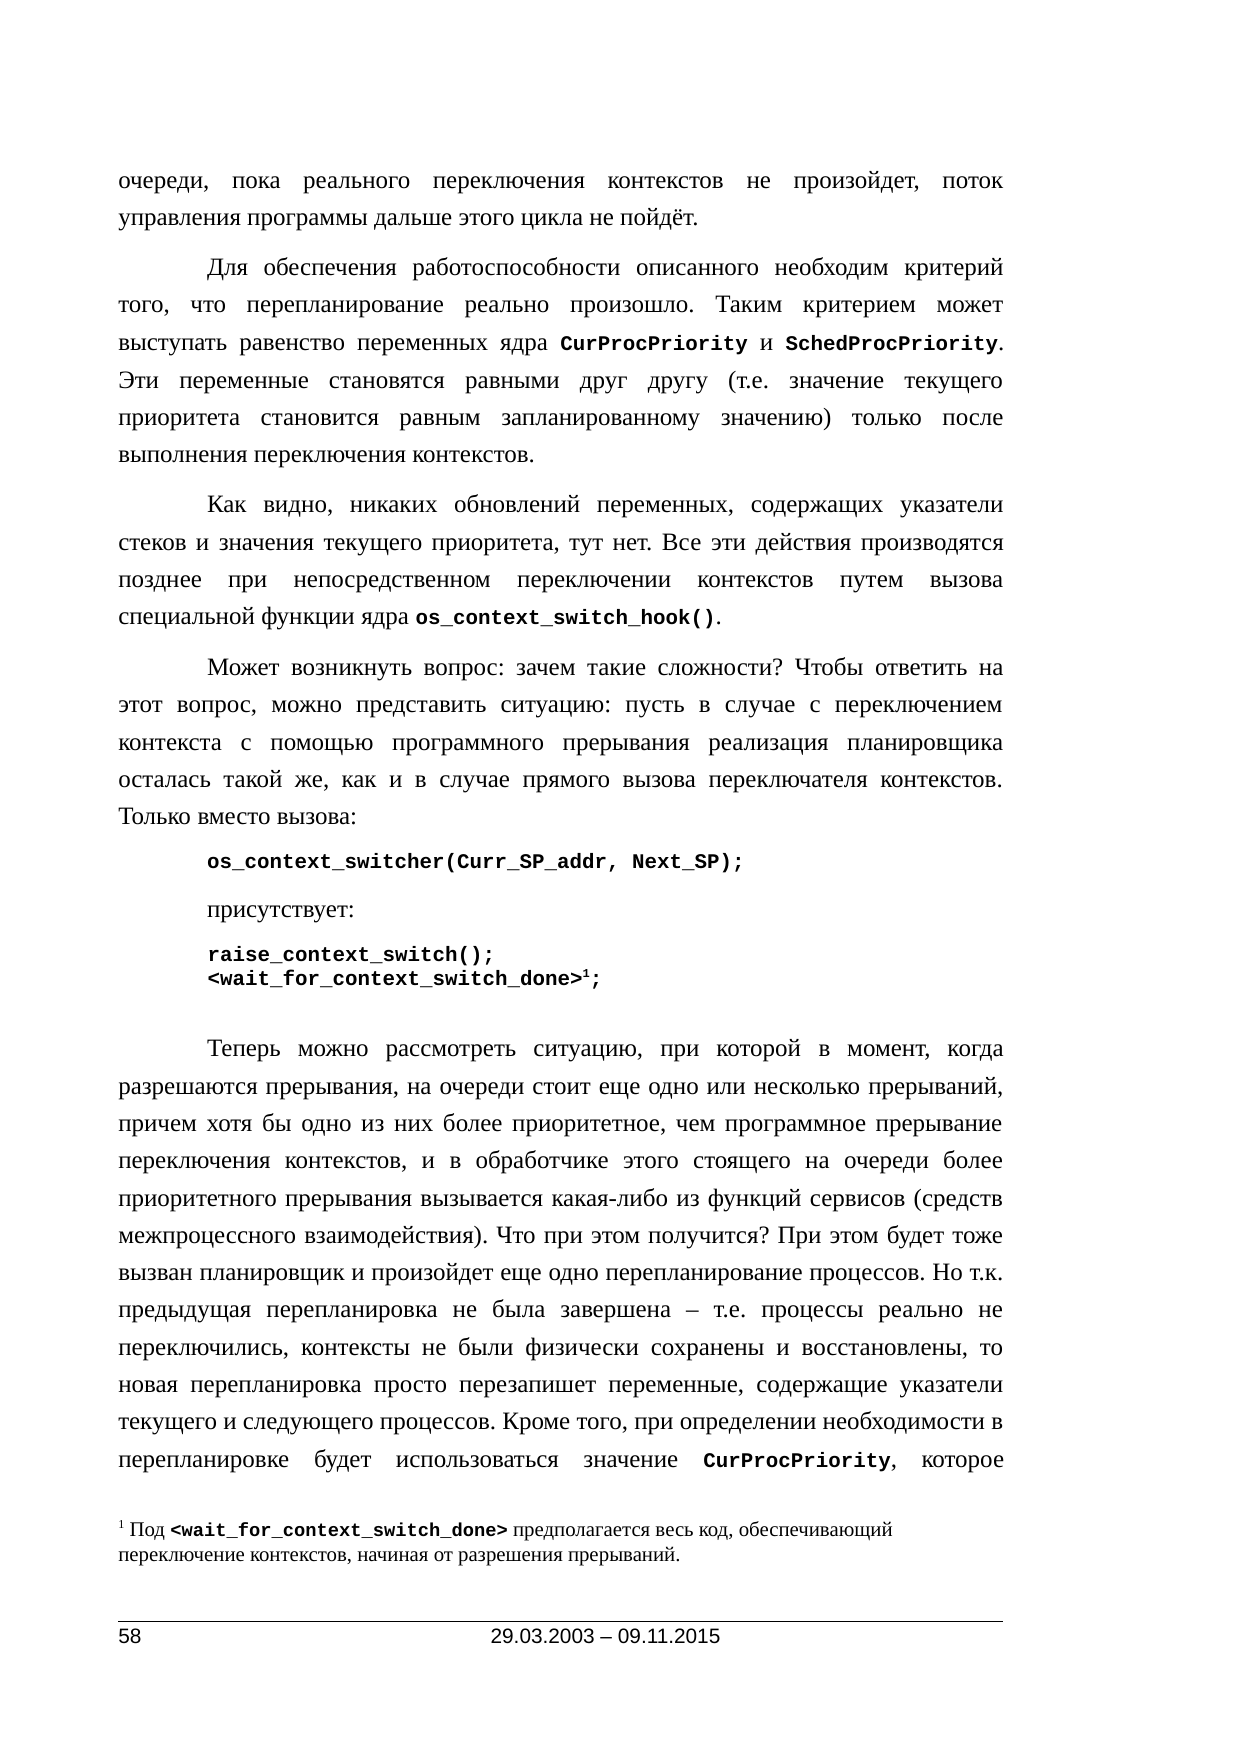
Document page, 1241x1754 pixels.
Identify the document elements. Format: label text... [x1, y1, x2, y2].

text raise_context_switch(); [207, 944, 1004, 968]
text Теперь можно рассмотреть ситуацию, при которой в момент, когда разрешаются прерывания, на очереди стоит еще одно или несколько прерываний, причем хотя бы одно из них более приоритетное, чем программное прерывание переключения контекстов, и в обработчике этого стоящего на очереди более приоритетного прерывания вызывается какая-либо из функций сервисов (средств межпроцессного взаимодействия). Что при этом получится? При этом будет тоже вызван планировщик и произойдет еще одно перепланирование процессов. Но т.к. предыдущая перепланировка не была завершена – т.е. процессы реально не переключились, контексты не были физически сохранены и восстановлены, то новая перепланировка просто перезапишет переменные, содержащие указатели текущего и следующего процессов. Кроме того, при определении необходимости в перепланировке будет использоваться значение CurProcPriority, которое [118, 1033, 1004, 1473]
text <wait_for_context_switch_done>; [207, 968, 1004, 991]
text Как видно, никаких обновлений переменных, содержащих указатели стеков и значения текущего приоритета, тут нет. Все эти действия производятся позднее при непосредственном переключении контекстов путем вызова специальной функции ядра os_context_switch_hook(). [118, 489, 1004, 631]
text Для обеспечения работоспособности описанного необходим критерий того, что перепланирование реально произошло. Таким критерием может выступать равенство переменных ядра CurProcPriority и SchedProcPriority. Эти переменные становятся равными друг другу (т.е. значение текущего приоритета становится равным запланированному значению) только после выполнения переключения контекстов. [118, 252, 1004, 468]
text присутствует: [118, 894, 1004, 923]
text os_context_switcher(Curr_SP_addr, Next_SP); [118, 851, 1004, 875]
text Под <wait_for_context_switch_done> предполагается весь код, обеспечивающий переключение контекстов, начиная от разрешения прерываний. [118, 1517, 1004, 1566]
text Может возникнуть вопрос: зачем такие сложности? Чтобы ответить на этот вопрос, можно представить ситуацию: пусть в случае с переключением контекста с помощью программного прерывания реализация планировщика осталась такой же, как и в случае прямого вызова переключателя контекстов. Только вместо вызова: [118, 652, 1004, 830]
text очереди, пока реального переключения контекстов не произойдет, поток управления программы дальше этого цикла не пойдёт. [118, 165, 1004, 231]
